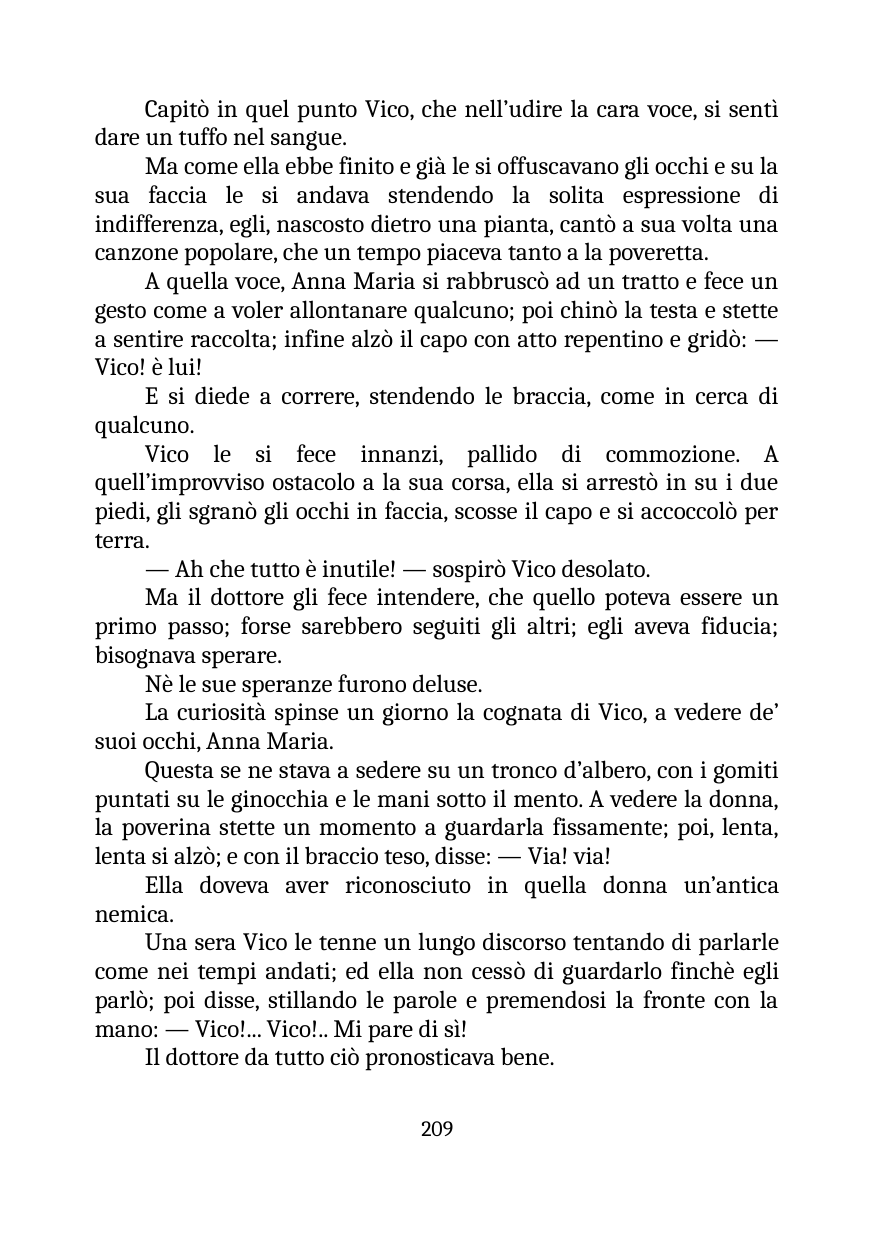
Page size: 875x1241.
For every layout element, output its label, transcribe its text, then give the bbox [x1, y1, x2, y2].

text Vico le si fece innanzi, pallido di commozione. A quell’improvviso ostacolo a la sua corsa, ella si arrestò in su i due piedi, gli sgranò gli occhi in faccia, scosse il capo e si accoccolò per terra. [94, 439, 779, 554]
text La curiosità spinse un giorno la cognata di Vico, a vedere de’ suoi occhi, Anna Maria. [94, 698, 779, 756]
text — Ah che tutto è inutile! — sospirò Vico desolato. [94, 554, 779, 583]
text E si diede a correre, stendendo le braccia, come in cerca di qualcuno. [94, 382, 779, 439]
text Ma il dottore gli fece intendere, che quello poteva essere un primo passo; forse sarebbero seguiti gli altri; egli aveva fiducia; bisognava sperare. [94, 583, 779, 669]
text Ella doveva aver riconosciuto in quella donna un’antica nemica. [94, 871, 779, 928]
text Capitò in quel punto Vico, che nell’udire la cara voce, si sentì dare un tuffo nel sangue. [94, 94, 779, 152]
text A quella voce, Anna Maria si rabbruscò ad un tratto e fece un gesto come a voler allontanare qualcuno; poi chinò la testa e stette a sentire raccolta; infine alzò il capo con atto repentino e gridò: — Vico! è lui! [94, 267, 779, 382]
text Nè le sue speranze furono deluse. [94, 669, 779, 698]
text Il dottore da tutto ciò pronosticava bene. [94, 1043, 779, 1072]
text Questa se ne stava a sedere su un tronco d’albero, con i gomiti puntati su le ginocchia e le mani sotto il mento. A vedere la donna, la poverina stette un momento a guardarla fissamente; poi, lenta, lenta si alzò; e con il braccio teso, disse: — Via! via! [94, 756, 779, 871]
text Una sera Vico le tenne un lungo discorso tentando di parlarle come nei tempi andati; ed ella non cessò di guardarlo finchè egli parlò; poi disse, stillando le parole e premendosi la fronte con la mano: — Vico!... Vico!.. Mi pare di sì! [94, 928, 779, 1043]
text Ma come ella ebbe finito e già le si offuscavano gli occhi e su la sua faccia le si andava stendendo la solita espressione di indifferenza, egli, nascosto dietro una pianta, cantò a sua volta una canzone popolare, che un tempo piaceva tanto a la poveretta. [94, 152, 779, 267]
